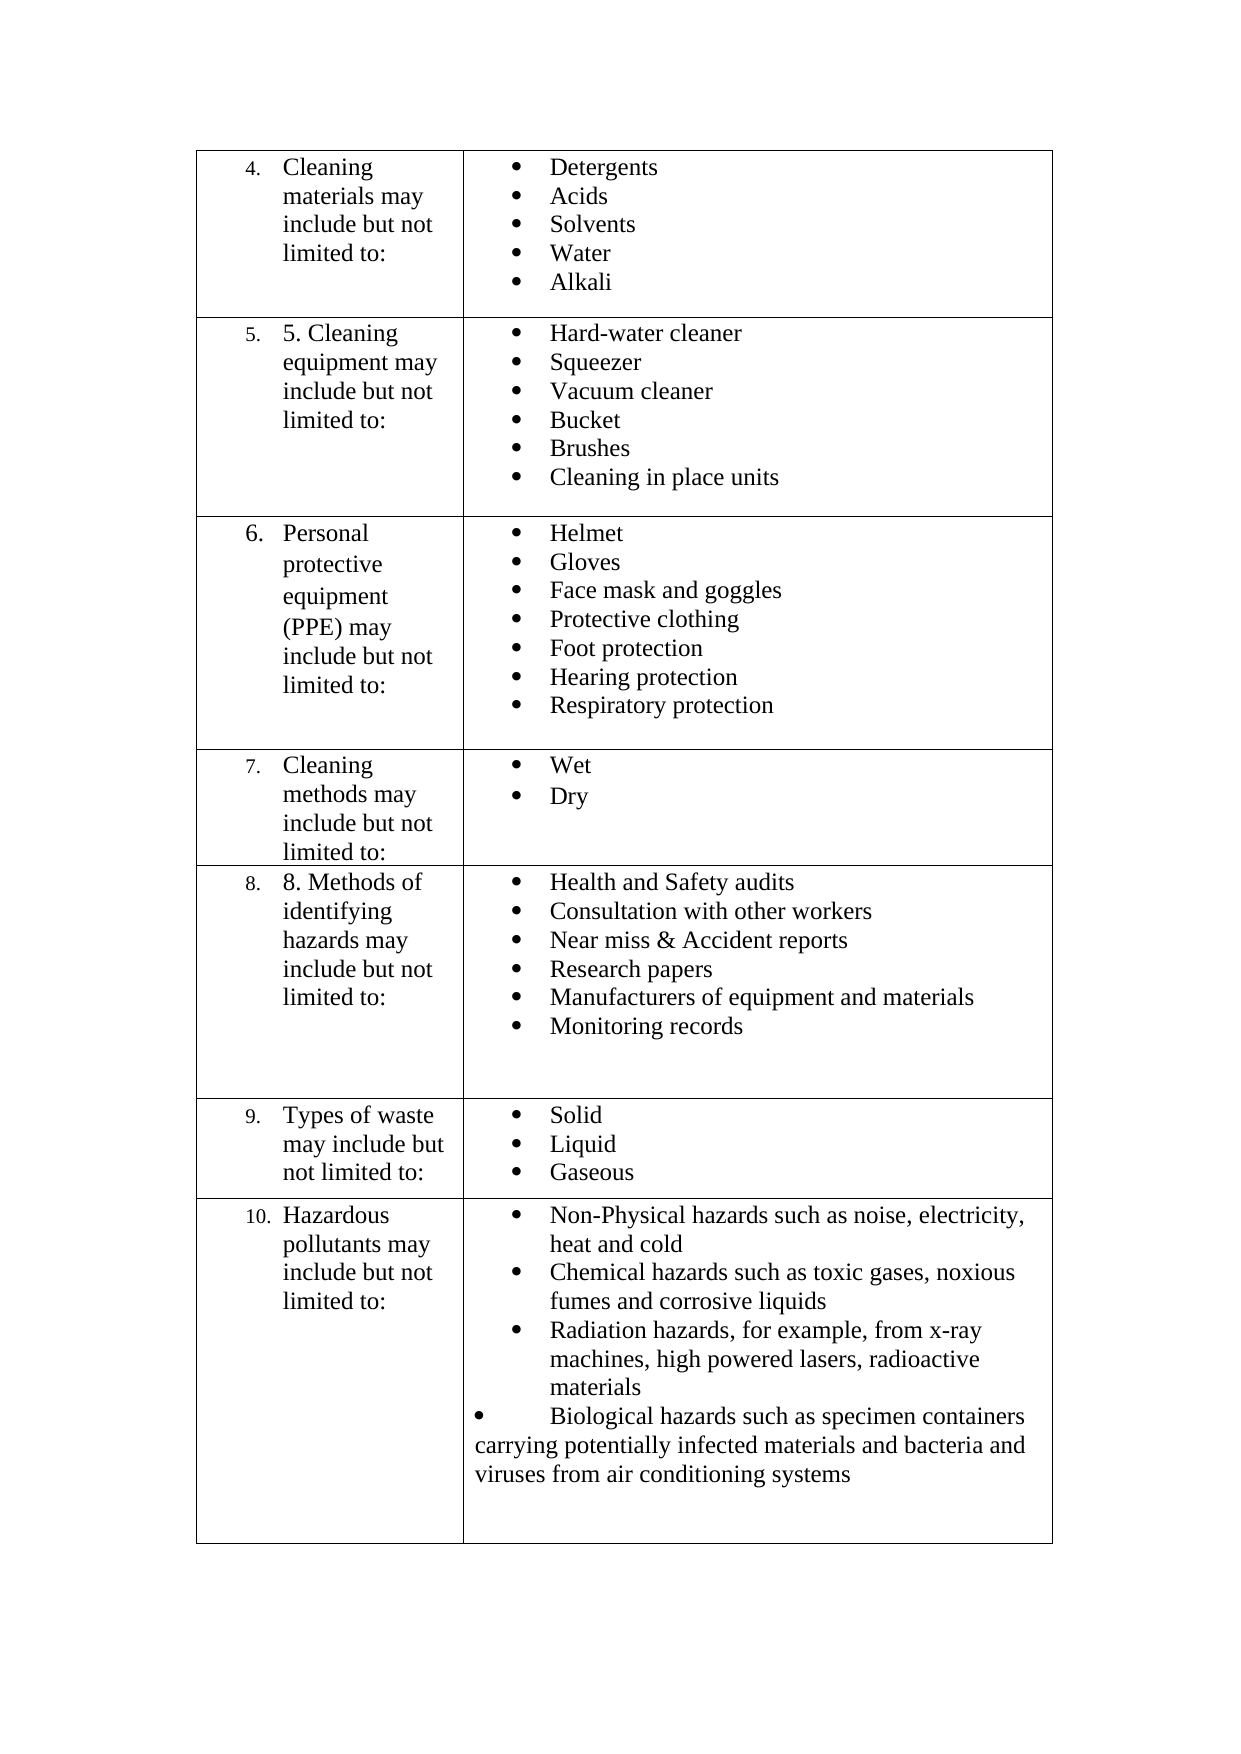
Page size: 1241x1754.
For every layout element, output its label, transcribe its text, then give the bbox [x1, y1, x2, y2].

table_cell Cleaning methods may include but not limited to: [197, 750, 463, 865]
table_cell Health and Safety audits Consultation with other workers Near miss & Accident reports Research papers Manufacturers of equipment and materials Monitoring records [464, 866, 1052, 1098]
table_cell Personal protective equipment (PPE) may include but not limited to: [197, 517, 463, 748]
table_cell Types of waste may include but not limited to: [197, 1099, 463, 1198]
table_cell Detergents Acids Solvents Water Alkali [464, 151, 1052, 317]
table_cell Non-Physical hazards such as noise, electricity, heat and cold Chemical hazards such as toxic gases, noxious fumes and corrosive liquids Radiation hazards, for example, from x-ray machines, high powered lasers, radioactive materials Biological hazards such as specimen containers carrying potentially infected materials and bacteria and viruses from air conditioning systems [464, 1199, 1052, 1543]
table_cell 8. Methods of identifying hazards may include but not limited to: [197, 866, 463, 1098]
table_cell Wet Dry [464, 750, 1052, 865]
table_cell 5. Cleaning equipment may include but not limited to: [197, 318, 463, 516]
table_cell Helmet Gloves Face mask and goggles Protective clothing Foot protection Hearing protection Respiratory protection [464, 517, 1052, 748]
table_cell Hazardous pollutants may include but not limited to: [197, 1199, 463, 1543]
table_cell Cleaning materials may include but not limited to: [197, 151, 463, 317]
table_cell Solid Liquid Gaseous [464, 1099, 1052, 1198]
table_cell Hard-water cleaner Squeezer Vacuum cleaner Bucket Brushes Cleaning in place units [464, 318, 1052, 516]
